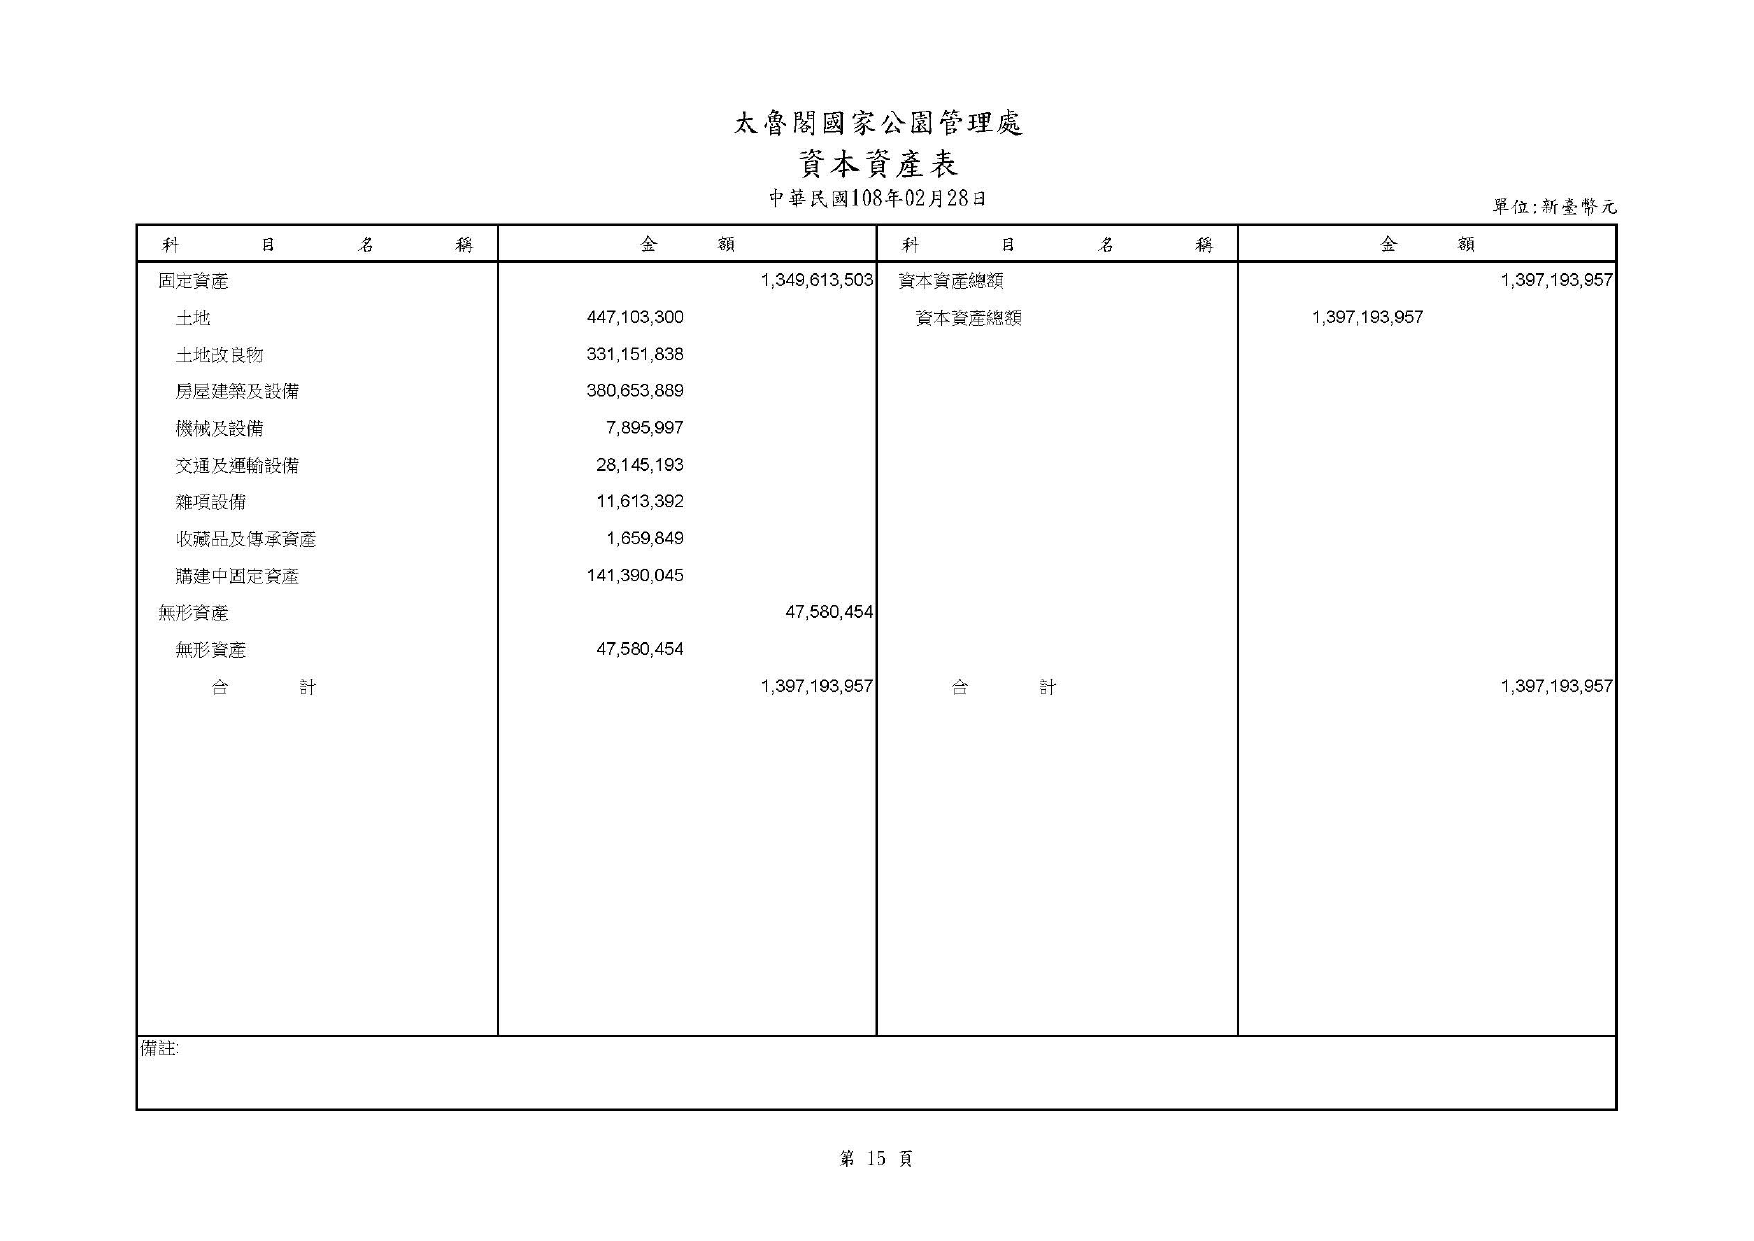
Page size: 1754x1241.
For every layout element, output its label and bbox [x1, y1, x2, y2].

picture [59, 59, 1695, 1216]
